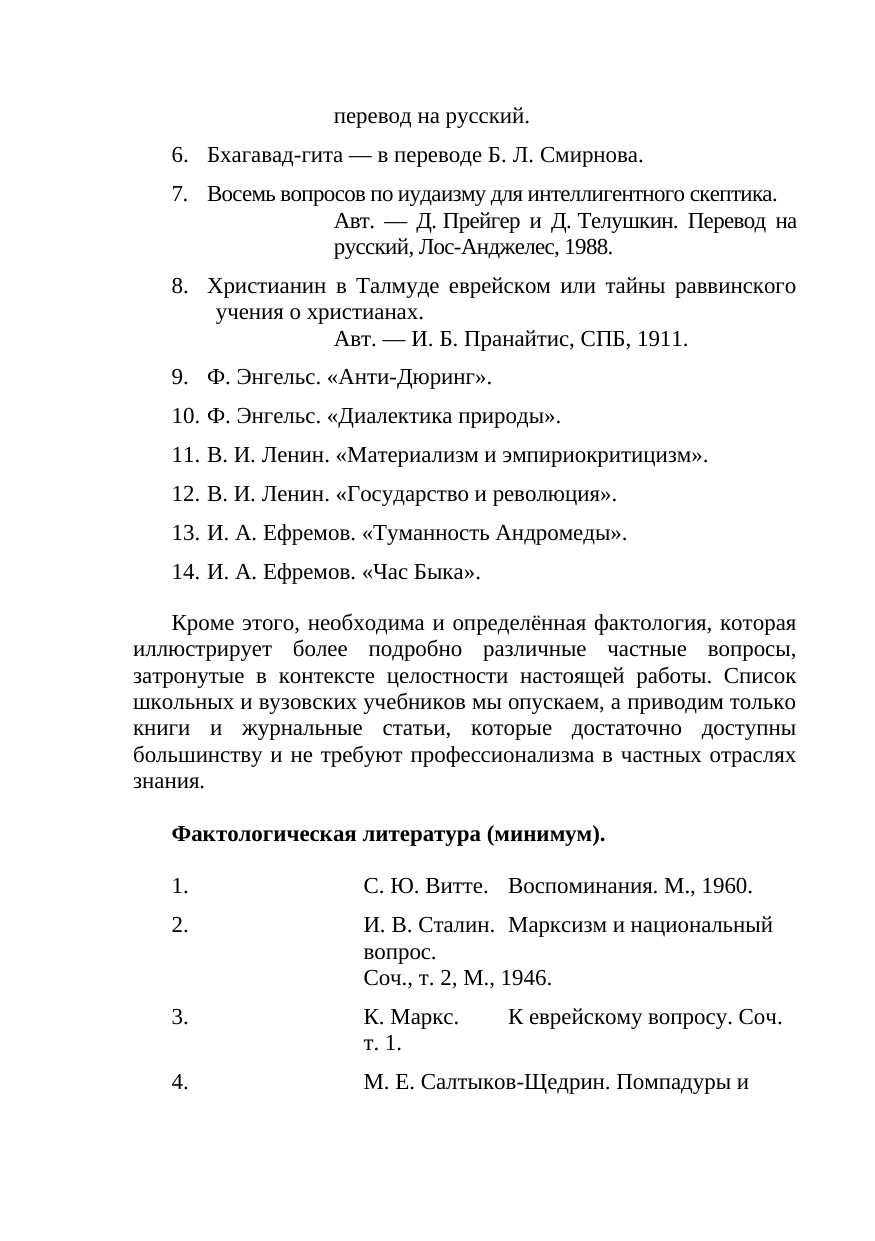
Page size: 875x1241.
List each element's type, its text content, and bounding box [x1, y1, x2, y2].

list В. И. Ленин. «Государство и революция». [171, 480, 797, 506]
subtitle Фактологическая литература (минимум). [133, 820, 797, 846]
text перевод на русский. [334, 103, 797, 129]
list С. Ю. Витте. Воспоминания. М., 1960. [171, 873, 797, 899]
list Ф. Энгельс. «Диалектика природы». [171, 402, 797, 429]
list К. Маркс. К еврейскому вопросу. Соч. т. 1. [171, 1003, 797, 1056]
text Авт. — И. Б. Пранайтис, СПБ, 1911. [334, 324, 797, 351]
list Христианин в Талмуде еврейском или тайны раввинского учения о христианах. [171, 272, 797, 324]
list В. И. Ленин. «Материализм и эмпириокритицизм». [171, 441, 797, 467]
list Восемь вопросов по иудаизму для интеллигентного скептика. [171, 180, 797, 207]
list Бхагавад-гита — в переводе Б. Л. Смирнова. [171, 141, 797, 168]
list И. А. Ефремов. «Туманность Андромеды». [171, 519, 797, 545]
text Кроме этого, необходима и определённая фактология, которая иллюстрирует более подробно различные частные вопросы, затронутые в контексте целостности настоящей работы. Список школьных и вузовских учебников мы опускаем, а приводим только книги и журнальные статьи, которые достаточно доступны большинству и не требуют профессионализма в частных отраслях знания. [133, 609, 797, 793]
list Ф. Энгельс. «Анти-Дюринг». [171, 363, 797, 390]
list И. А. Ефремов. «Час Быка». [171, 558, 797, 584]
text Авт. — Д. Прейгер и Д. Телушкин. Перевод на русский, Лос-Анджелес, 1988. [334, 207, 797, 259]
list М. Е. Салтыков‑Щедрин. Помпадуры и [171, 1068, 797, 1094]
list И. В. Сталин. Марксизм и национальный вопрос. [171, 911, 797, 964]
text Соч., т. 2, М., 1946. [363, 964, 797, 991]
